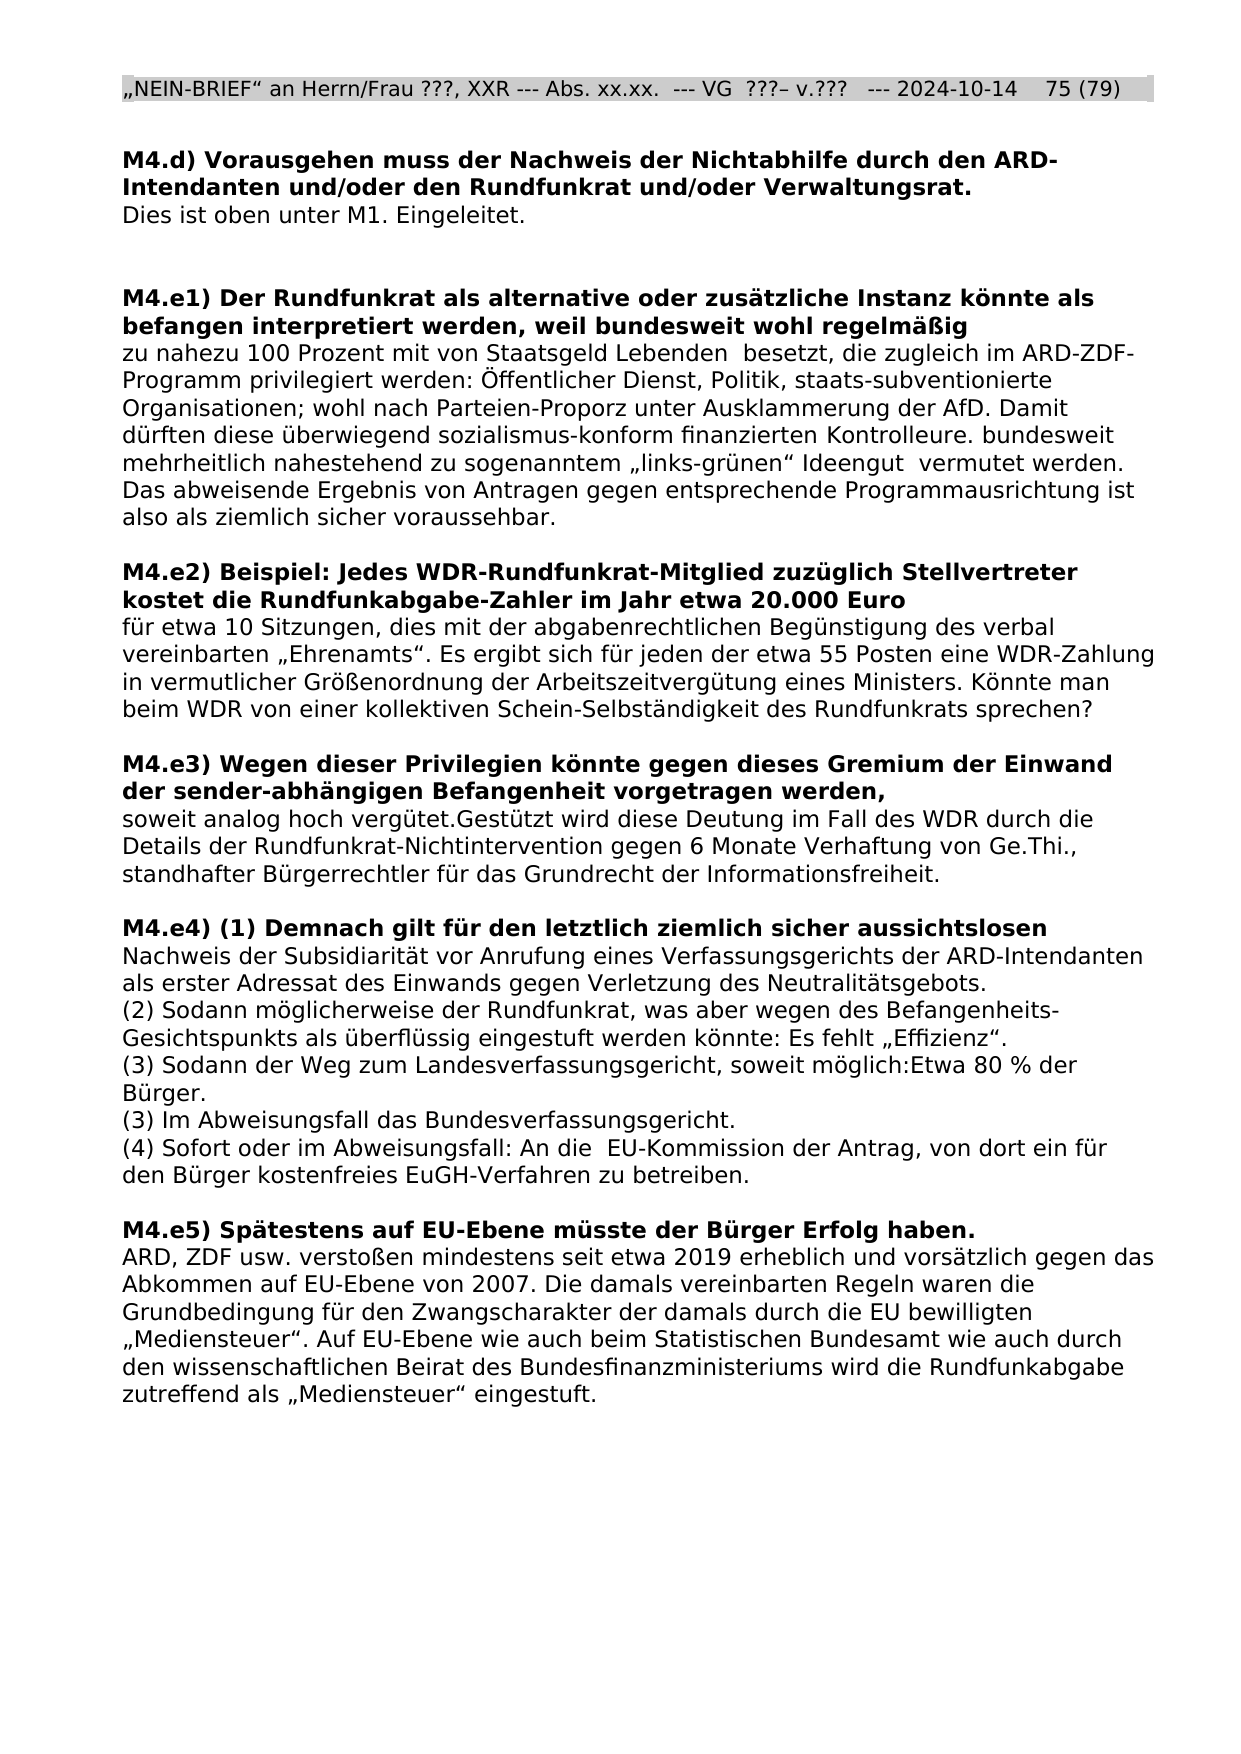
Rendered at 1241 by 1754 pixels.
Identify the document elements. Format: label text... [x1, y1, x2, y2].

text (3) Im Abweisungsfall das Bundesverfassungsgericht. [122, 1107, 1158, 1134]
text ARD, ZDF usw. verstoßen mindestens seit etwa 2019 erheblich und vorsätzlich gegen das Abkommen auf EU-Ebene von 2007. Die damals vereinbarten Regeln waren die Grundbedingung für den Zwangscharakter der damals durch die EU bewilligten „Mediensteuer“. Auf EU-Ebene wie auch beim Statistischen Bundesamt wie auch durch den wissenschaftlichen Beirat des Bundesfinanzministeriums wird die Rundfunkabgabe zutreffend als „Mediensteuer“ eingestuft. [122, 1244, 1158, 1408]
text M4.e5) Spätestens auf EU-Ebene müsste der Bürger Erfolg haben. [122, 1217, 1158, 1243]
text M4.e4) (1) Demnach gilt für den letztlich ziemlich sicher aussichtslosen Nachweis der Subsidiarität vor Anrufung eines Verfassungsgerichts der ARD-Intendanten als erster Adressat des Einwands gegen Verletzung des Neutralitätsgebots. [122, 916, 1158, 997]
text (3) Sodann der Weg zum Landesverfassungsgericht, soweit möglich:Etwa 80 % der Bürger. [122, 1052, 1158, 1107]
text M4.e2) Beispiel: Jedes WDR-Rundfunkrat-Mitglied zuzüglich Stellvertreter kostet die Rundfunkabgabe-Zahler im Jahr etwa 20.000 Euro [122, 559, 1158, 613]
text (4) Sofort oder im Abweisungsfall: An die EU-Kommission der Antrag, von dort ein für den Bürger kostenfreies EuGH-Verfahren zu betreiben. [122, 1135, 1158, 1189]
text soweit analog hoch vergütet.Gestützt wird diese Deutung im Fall des WDR durch die Details der Rundfunkrat-Nichtintervention gegen 6 Monate Verhaftung von Ge.Thi., standhafter Bürgerrechtler für das Grundrecht der Informationsfreiheit. [122, 806, 1158, 887]
text M4.d) Vorausgehen muss der Nachweis der Nichtabhilfe durch den ARD-Intendanten und/oder den Rundfunkrat und/oder Verwaltungsrat. [122, 147, 1158, 201]
text für etwa 10 Sitzungen, dies mit der abgabenrechtlichen Begünstigung des verbal vereinbarten „Ehrenamts“. Es ergibt sich für jeden der etwa 55 Posten eine WDR-Zahlung in vermutlicher Größenordnung der Arbeitszeitvergütung eines Ministers. Könnte man beim WDR von einer kollektiven Schein-Selbständigkeit des Rundfunkrats sprechen? [122, 614, 1158, 723]
text Dies ist oben unter M1. Eingeleitet. [122, 202, 1158, 256]
text (2) Sodann möglicherweise der Rundfunkrat, was aber wegen des Befangenheits-Gesichtspunkts als überflüssig eingestuft werden könnte: Es fehlt „Effizienz“. [122, 998, 1158, 1052]
text M4.e3) Wegen dieser Privilegien könnte gegen dieses Gremium der Einwand der sender-abhängigen Befangenheit vorgetragen werden, [122, 751, 1158, 805]
text M4.e1) Der Rundfunkrat als alternative oder zusätzliche Instanz könnte als befangen interpretiert werden, weil bundesweit wohl regelmäßig [122, 285, 1158, 339]
text zu nahezu 100 Prozent mit von Staatsgeld Lebenden besetzt, die zugleich im ARD-ZDF-Programm privilegiert werden: Öffentlicher Dienst, Politik, staats-subventionierte Organisationen; wohl nach Parteien-Proporz unter Ausklammerung der AfD. Damit dürften diese überwiegend sozialismus-konform finanzierten Kontrolleure. bundesweit mehrheitlich nahestehend zu sogenanntem „links-grünen“ Ideengut vermutet werden. Das abweisende Ergebnis von Antragen gegen entsprechende Programmausrichtung ist also als ziemlich sicher voraussehbar. [122, 340, 1158, 531]
